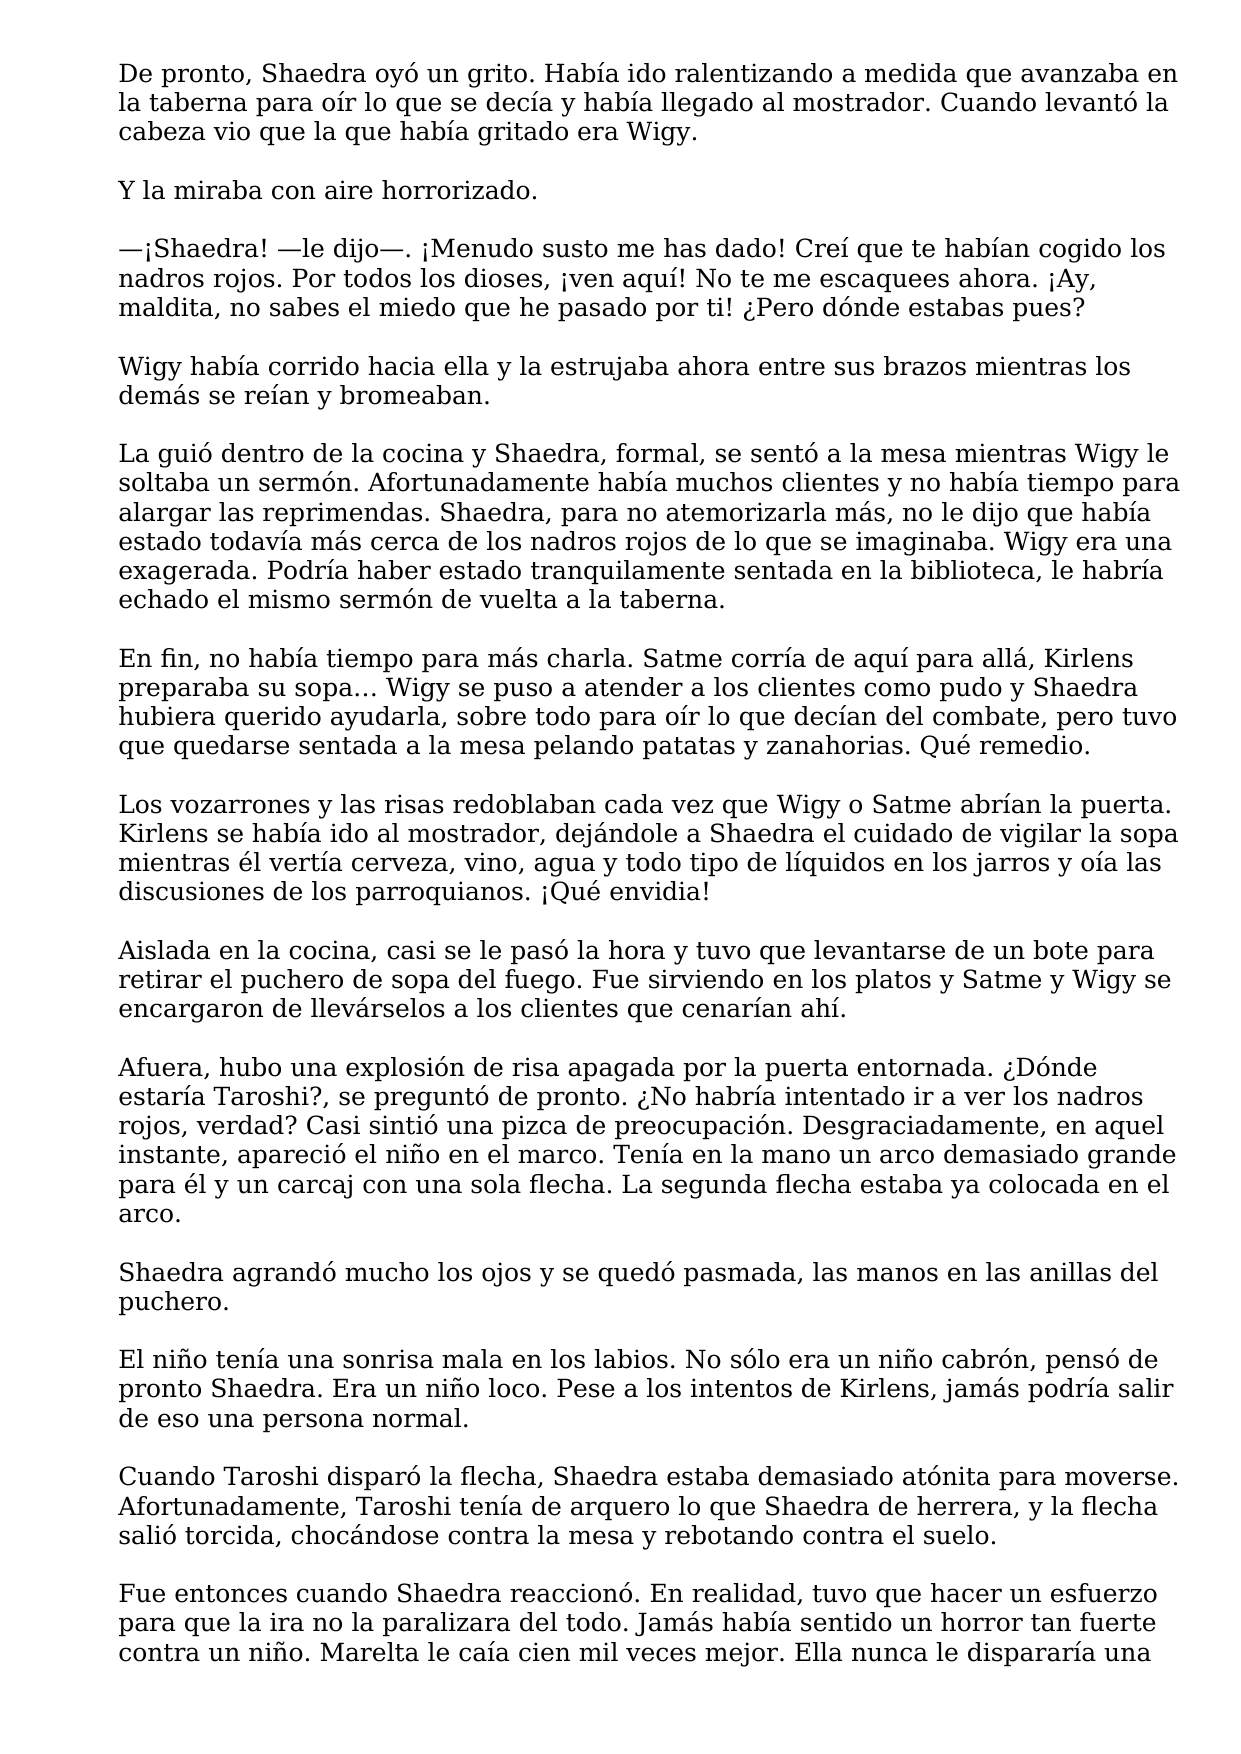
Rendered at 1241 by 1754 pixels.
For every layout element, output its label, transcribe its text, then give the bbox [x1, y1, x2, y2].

text Los vozarrones y las risas redoblaban cada vez que Wigy o Satme abrían la puerta. Kirlens se había ido al mostrador, dejándole a Shaedra el cuidado de vigilar la sopa mientras él vertía cerveza, vino, agua y todo tipo de líquidos en los jarros y oía las discusiones de los parroquianos. ¡Qué envidia! [118, 790, 1181, 907]
text La guió dentro de la cocina y Shaedra, formal, se sentó a la mesa mientras Wigy le soltaba un sermón. Afortunadamente había muchos clientes y no había tiempo para alargar las reprimendas. Shaedra, para no atemorizarla más, no le dijo que había estado todavía más cerca de los nadros rojos de lo que se imaginaba. Wigy era una exagerada. Podría haber estado tranquilamente sentada en la biblioteca, le habría echado el mismo sermón de vuelta a la taberna. [118, 439, 1181, 614]
text De pronto, Shaedra oyó un grito. Había ido ralentizando a medida que avanzaba en la taberna para oír lo que se decía y había llegado al mostrador. Cuando levantó la cabeza vio que la que había gritado era Wigy. [118, 59, 1181, 147]
text Shaedra agrandó mucho los ojos y se quedó pasmada, las manos en las anillas del puchero. [118, 1258, 1181, 1316]
text Fue entonces cuando Shaedra reaccionó. En realidad, tuvo que hacer un esfuerzo para que la ira no la paralizara del todo. Jamás había sentido un horror tan fuerte contra un niño. Marelta le caía cien mil veces mejor. Ella nunca le dispararía una [118, 1579, 1181, 1667]
text Aislada en la cocina, casi se le pasó la hora y tuvo que levantarse de un bote para retirar el puchero de sopa del fuego. Fue sirviendo en los platos y Satme y Wigy se encargaron de llevárselos a los clientes que cenarían ahí. [118, 936, 1181, 1024]
text El niño tenía una sonrisa mala en los labios. No sólo era un niño cabrón, pensó de pronto Shaedra. Era un niño loco. Pese a los intentos de Kirlens, jamás podría salir de eso una persona normal. [118, 1346, 1181, 1433]
text Y la miraba con aire horrorizado. [118, 176, 1181, 205]
text —¡Shaedra! —le dijo—. ¡Menudo susto me has dado! Creí que te habían cogido los nadros rojos. Por todos los dioses, ¡ven aquí! No te me escaquees ahora. ¡Ay, maldita, no sabes el miedo que he pasado por ti! ¿Pero dónde estabas pues? [118, 235, 1181, 322]
text Cuando Taroshi disparó la flecha, Shaedra estaba demasiado atónita para moverse. Afortunadamente, Taroshi tenía de arquero lo que Shaedra de herrera, y la flecha salió torcida, chocándose contra la mesa y rebotando contra el suelo. [118, 1462, 1181, 1550]
text En fin, no había tiempo para más charla. Satme corría de aquí para allá, Kirlens preparaba su sopa… Wigy se puso a atender a los clientes como pudo y Shaedra hubiera querido ayudarla, sobre todo para oír lo que decían del combate, pero tuvo que quedarse sentada a la mesa pelando patatas y zanahorias. Qué remedio. [118, 644, 1181, 761]
text Afuera, hubo una explosión de risa apagada por la puerta entornada. ¿Dónde estaría Taroshi?, se preguntó de pronto. ¿No habría intentado ir a ver los nadros rojos, verdad? Casi sintió una pizca de preocupación. Desgraciadamente, en aquel instante, apareció el niño en el marco. Tenía en la mano un arco demasiado grande para él y un carcaj con una sola flecha. La segunda flecha estaba ya colocada en el arco. [118, 1053, 1181, 1228]
text Wigy había corrido hacia ella y la estrujaba ahora entre sus brazos mientras los demás se reían y bromeaban. [118, 352, 1181, 410]
